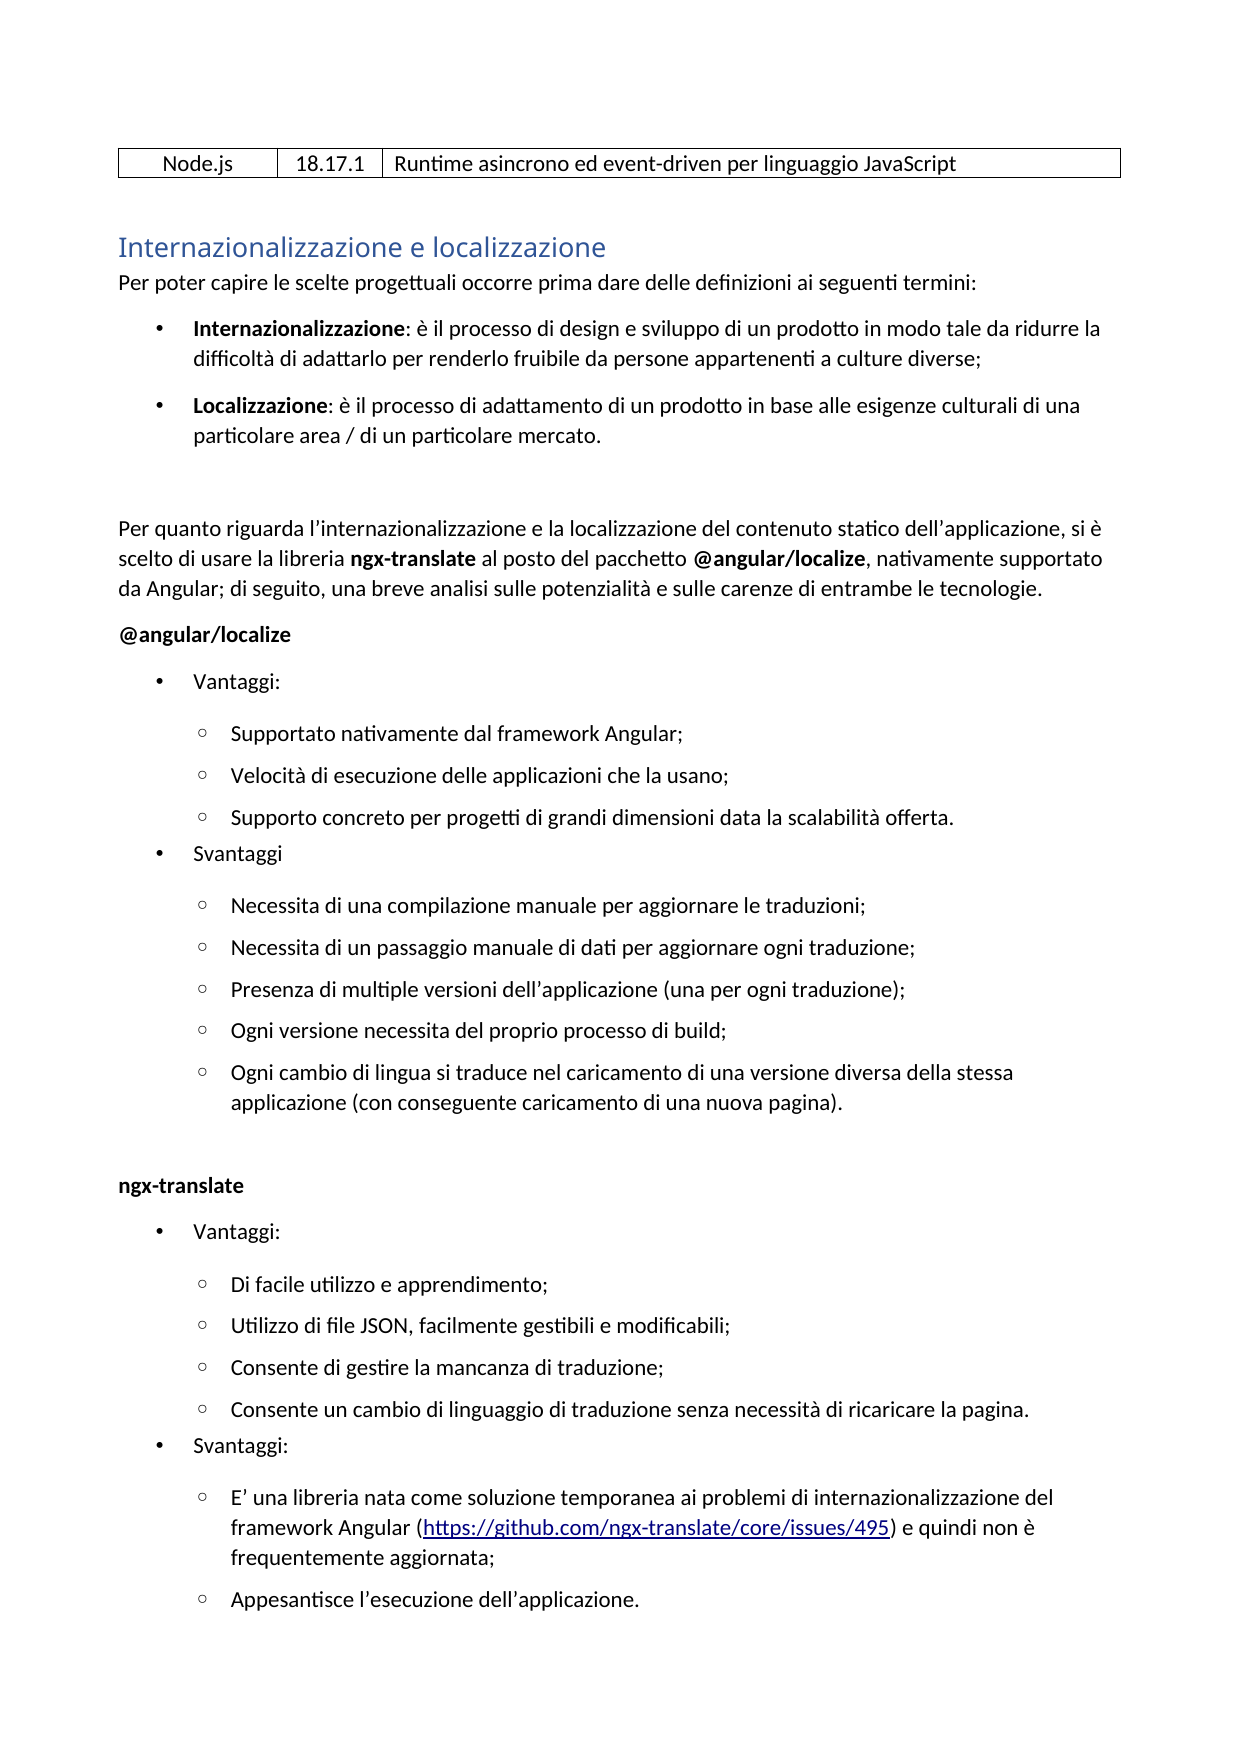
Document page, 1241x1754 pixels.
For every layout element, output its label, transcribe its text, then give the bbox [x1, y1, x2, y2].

list Supportato nativamente dal framework Angular; [193, 719, 1122, 747]
list Necessita di un passaggio manuale di dati per aggiornare ogni traduzione; [193, 933, 1122, 961]
text ngx-translate [118, 1171, 1122, 1199]
list Ogni versione necessita del proprio processo di build; [193, 1017, 1122, 1045]
list Utilizzo di file JSON, facilmente gestibili e modificabili; [193, 1312, 1122, 1339]
list Vantaggi: [156, 667, 1122, 695]
list Consente un cambio di linguaggio di traduzione senza necessità di ricaricare la pagina. [193, 1395, 1122, 1423]
list Localizzazione: è il processo di adattamento di un prodotto in base alle esigenze culturali di una particolare area / di un particolare mercato. [156, 391, 1122, 449]
list Presenza di multiple versioni dell’applicazione (una per ogni traduzione); [193, 975, 1122, 1003]
list Velocità di esecuzione delle applicazioni che la usano; [193, 761, 1122, 789]
list Necessita di una compilazione manuale per aggiornare le traduzioni; [193, 891, 1122, 919]
text Per quanto riguarda l’internazionalizzazione e la localizzazione del contenuto statico dell’applicazione, si è scelto di usare la libreria ngx-translate al posto del pacchetto @angular/localize, nativamente supportato da Angular; di seguito, una breve analisi sulle potenzialità e sulle carenze di entrambe le tecnologie. [118, 514, 1122, 602]
text Per poter capire le scelte progettuali occorre prima dare delle definizioni ai seguenti termini: [118, 268, 1122, 296]
list Internazionalizzazione: è il processo di design e sviluppo di un prodotto in modo tale da ridurre la difficoltà di adattarlo per renderlo fruibile da persone appartenenti a culture diverse; [156, 314, 1122, 372]
list Vantaggi: [156, 1217, 1122, 1245]
subtitle Internazionalizzazione e localizzazione [118, 228, 1122, 265]
list Consente di gestire la mancanza di traduzione; [193, 1353, 1122, 1381]
list Di facile utilizzo e apprendimento; [193, 1270, 1122, 1298]
table_cell 18.17.1 [278, 149, 382, 177]
list Supporto concreto per progetti di grandi dimensioni data la scalabilità offerta. [193, 803, 1122, 831]
list E’ una libreria nata come soluzione temporanea ai problemi di internazionalizzazione del framework Angular (https://github.com/ngx-translate/core/issues/495) e quindi non è frequentemente aggiornata; [193, 1483, 1122, 1571]
list Svantaggi: [156, 1431, 1122, 1459]
list Ogni cambio di lingua si traduce nel caricamento di una versione diversa della stessa applicazione (con conseguente caricamento di una nuova pagina). [193, 1058, 1122, 1116]
list Appesantisce l’esecuzione dell’applicazione. [193, 1585, 1122, 1613]
table_cell Runtime asincrono ed event-driven per linguaggio JavaScript [383, 149, 1120, 177]
table_cell Node.js [119, 149, 277, 177]
text @angular/localize [118, 620, 1122, 648]
list Svantaggi [156, 839, 1122, 867]
